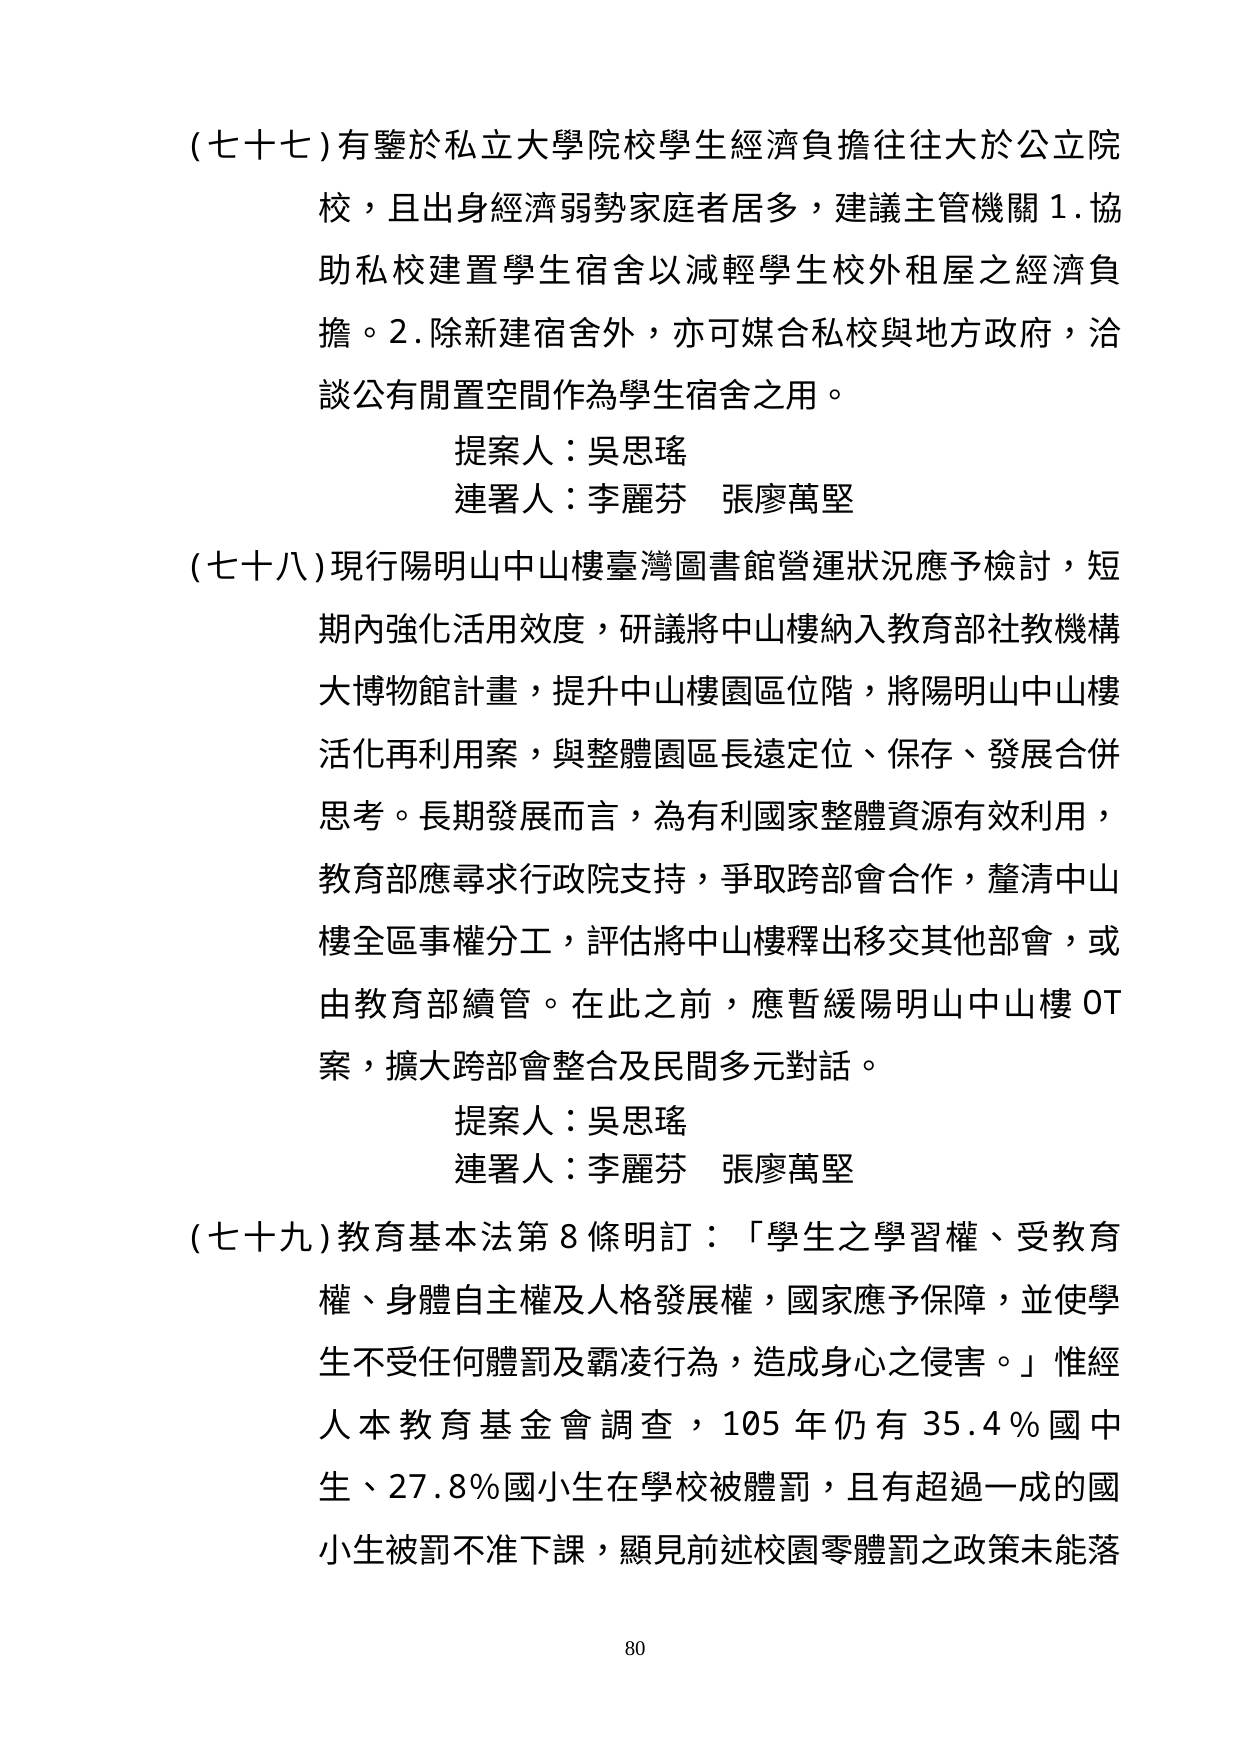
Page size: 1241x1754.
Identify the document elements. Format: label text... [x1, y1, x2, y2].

text (七十九)教育基本法第8條明訂：「學生之學習權、受教育權、身體自主權及人格發展權，國家應予保障，並使學生不受任何體罰及霸凌行為，造成身心之侵害。」惟經人本教育基金會調查，105年仍有35.4％國中生、27.8％國小生在學校被體罰，且有超過一成的國小生被罰不准下課，顯見前述校園零體罰之政策未能落 [185, 1204, 1122, 1579]
text (七十七)有鑒於私立大學院校學生經濟負擔往往大於公立院校，且出身經濟弱勢家庭者居多，建議主管機關1.協助私校建置學生宿舍以減輕學生校外租屋之經濟負擔。2.除新建宿舍外，亦可媒合私校與地方政府，洽談公有閒置空間作為學生宿舍之用。 [185, 112, 1122, 425]
text 提案人：吳思瑤 [148, 1096, 1122, 1143]
text 提案人：吳思瑤 [148, 425, 1122, 473]
text 連署人：李麗芬 張廖萬堅 [148, 473, 1122, 521]
text (七十八)現行陽明山中山樓臺灣圖書館營運狀況應予檢討，短期內強化活用效度，研議將中山樓納入教育部社教機構大博物館計畫，提升中山樓園區位階，將陽明山中山樓活化再利用案，與整體園區長遠定位、保存、發展合併思考。長期發展而言，為有利國家整體資源有效利用，教育部應尋求行政院支持，爭取跨部會合作，釐清中山樓全區事權分工，評估將中山樓釋出移交其他部會，或由教育部續管。在此之前，應暫緩陽明山中山樓OT案，擴大跨部會整合及民間多元對話。 [185, 533, 1122, 1096]
text 連署人：李麗芬 張廖萬堅 [148, 1143, 1122, 1191]
